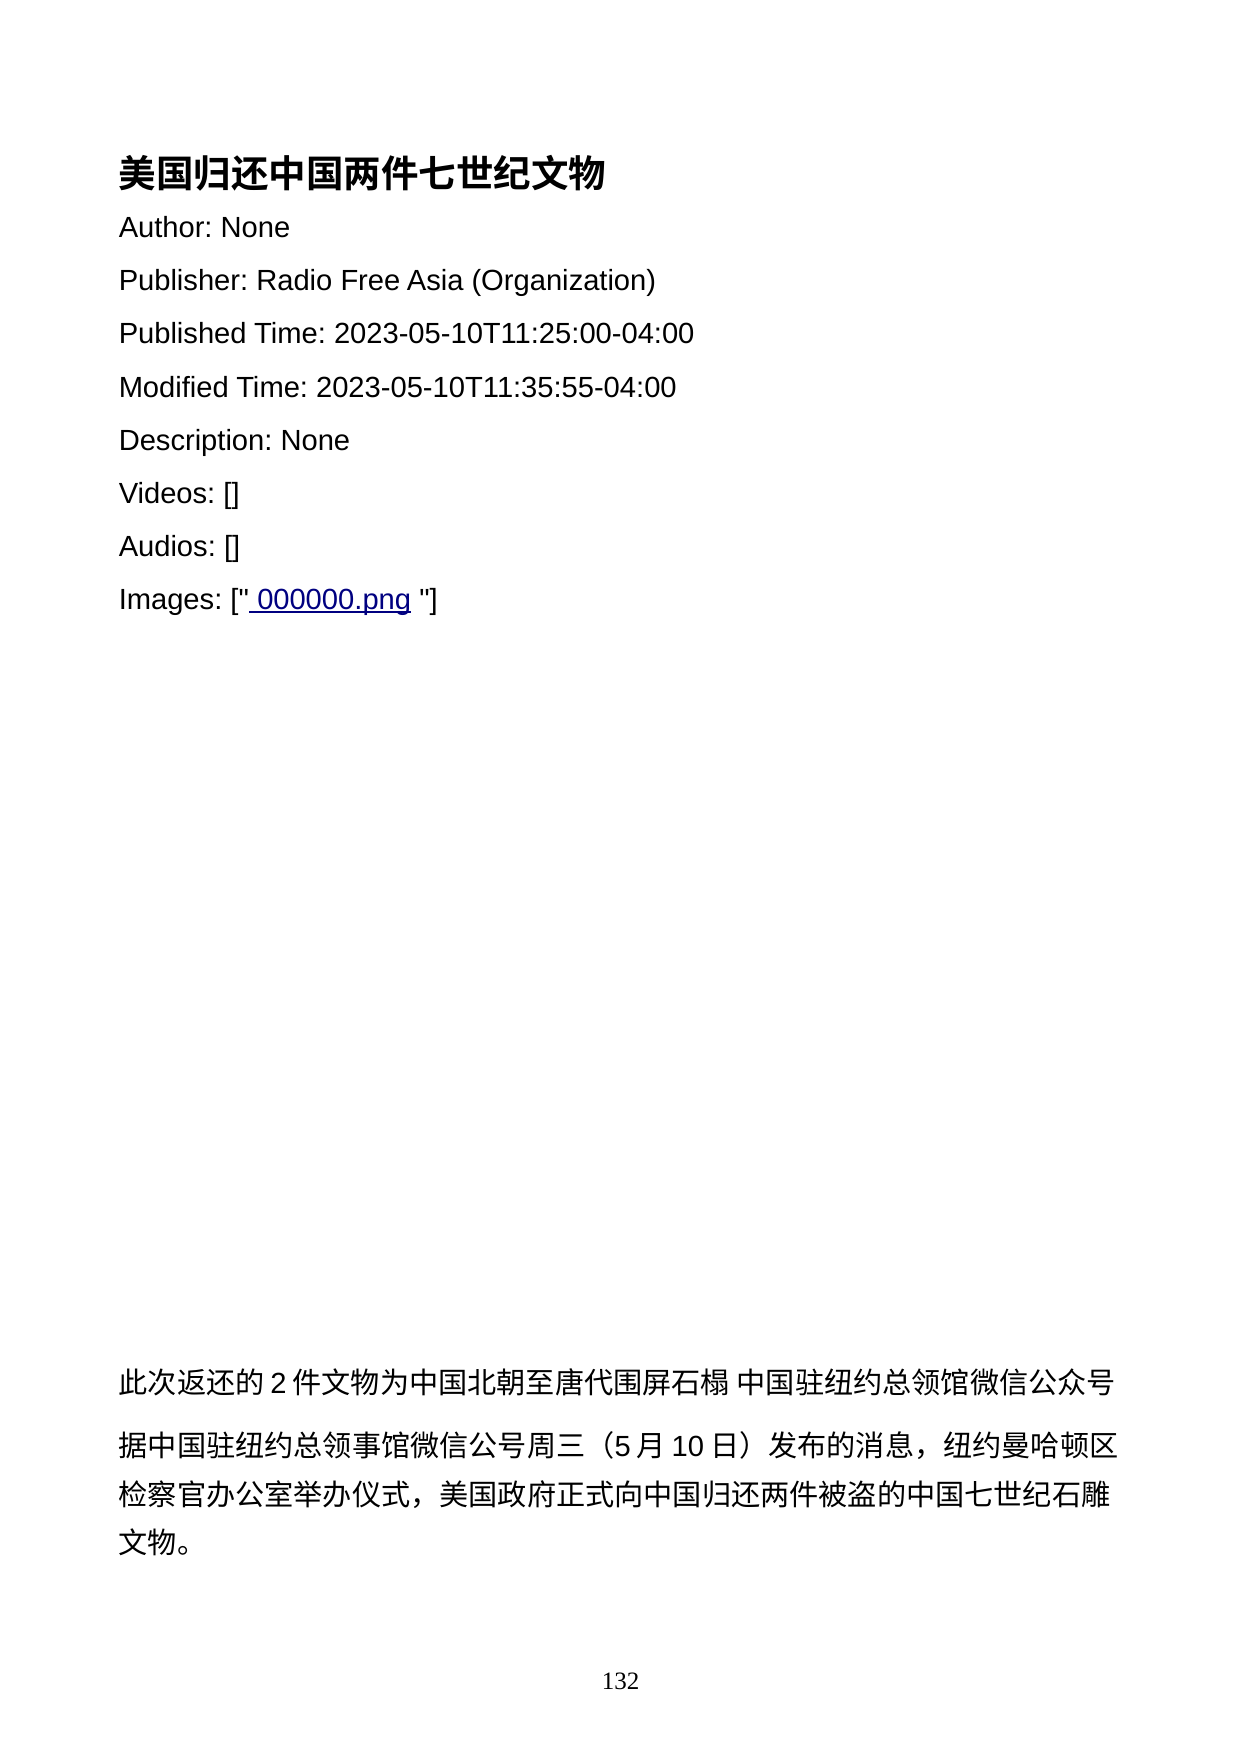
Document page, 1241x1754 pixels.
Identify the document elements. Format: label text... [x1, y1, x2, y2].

text Videos: [] [118, 476, 1122, 509]
text 此次返还的2件文物为中国北朝至唐代围屏石榻 中国驻纽约总领馆微信公众号 [118, 635, 1122, 1402]
text Images: [" 000000.png "] [118, 582, 1122, 616]
text Description: None [118, 423, 1122, 456]
text Publisher: Radio Free Asia (Organization) [118, 263, 1122, 297]
text Author: None [118, 210, 1122, 244]
text Published Time: 2023-05-10T11:25:00-04:00 [118, 317, 1122, 350]
text 据中国驻纽约总领事馆微信公号周三（5月10日）发布的消息，纽约曼哈顿区检察官办公室举办仪式，美国政府正式向中国归还两件被盗的中国七世纪石雕文物。 [118, 1423, 1122, 1562]
subtitle 美国归还中国两件七世纪文物 [118, 143, 1122, 198]
text Audios: [] [118, 529, 1122, 563]
text Modified Time: 2023-05-10T11:35:55-04:00 [118, 370, 1122, 403]
